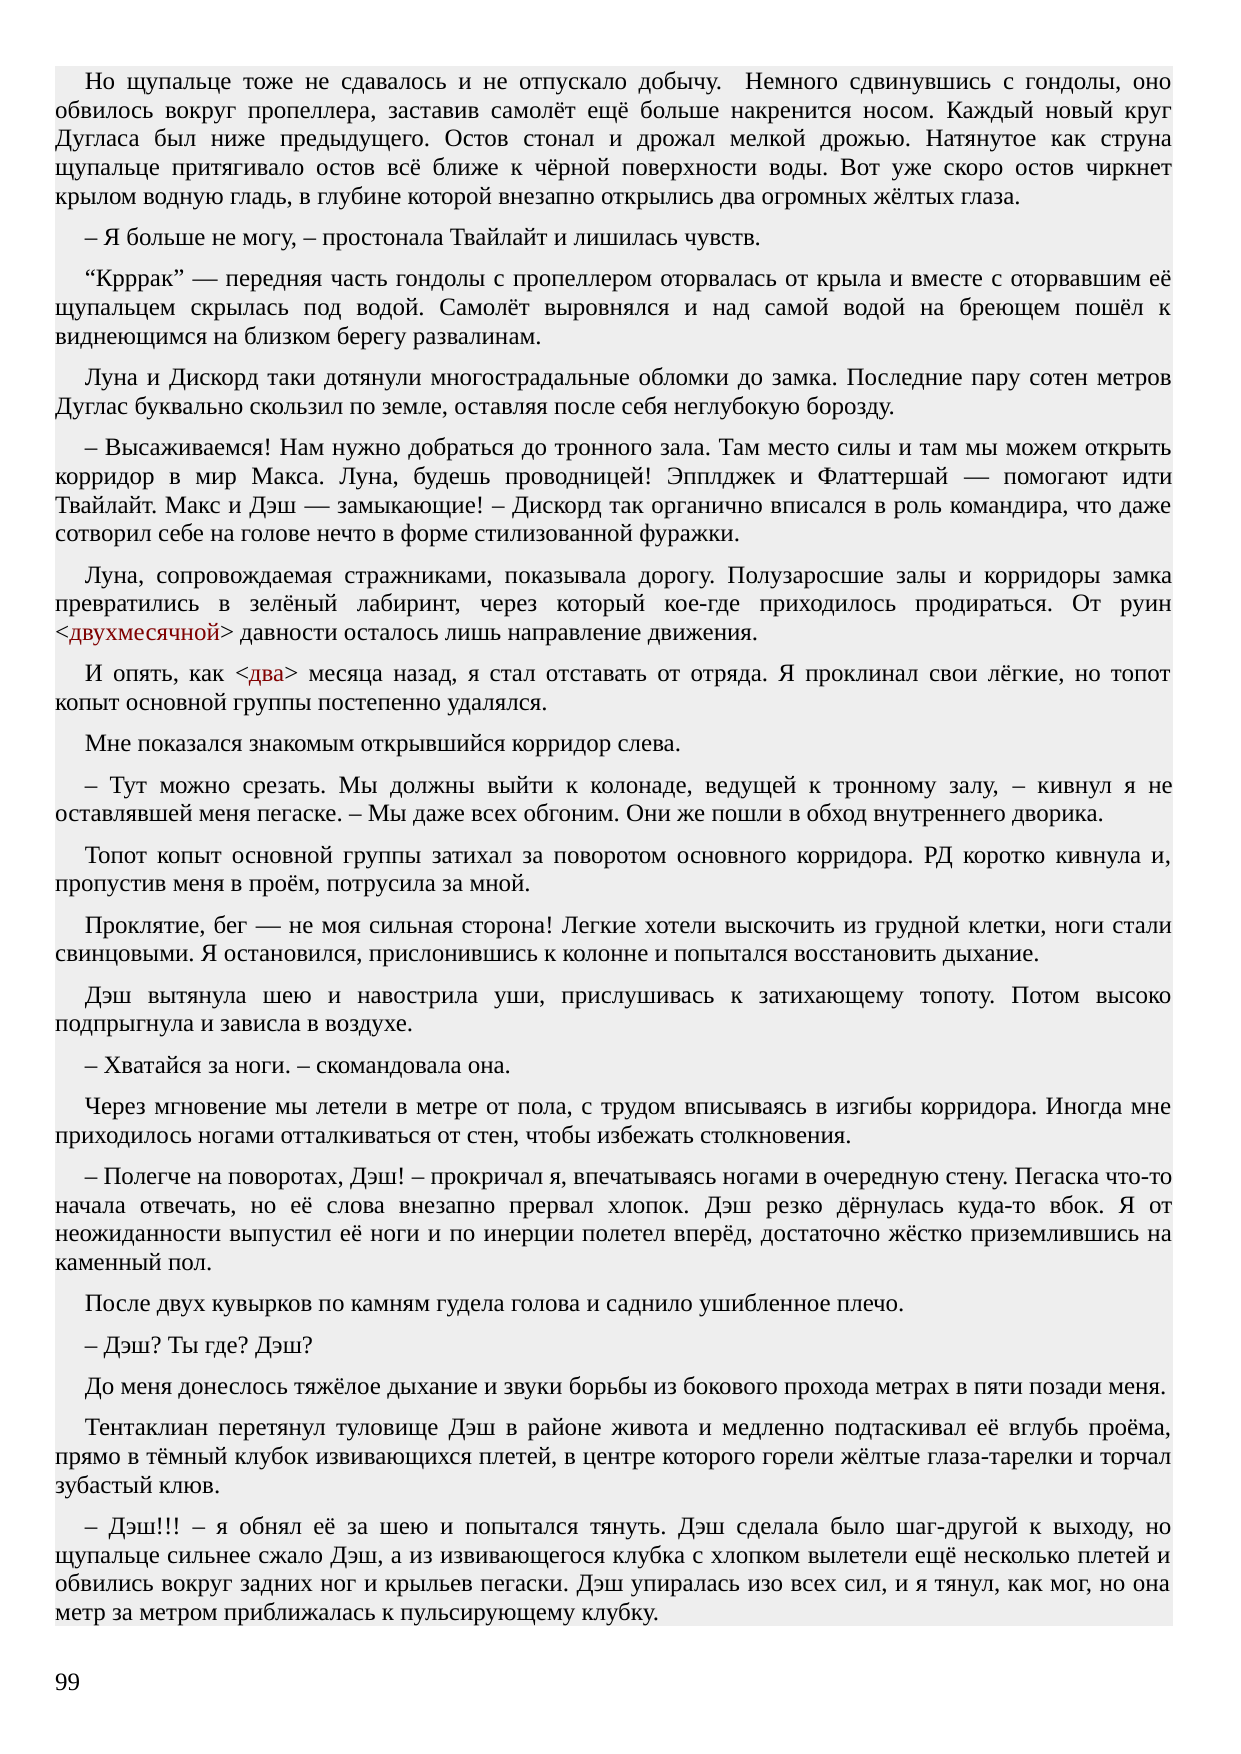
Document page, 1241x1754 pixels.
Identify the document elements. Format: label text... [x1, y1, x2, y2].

text Луна и Дискорд таки дотянули многострадальные обломки до замка. Последние пару сотен метров Дуглас буквально скользил по земле, оставляя после себя неглубокую борозду. [55, 362, 1173, 420]
text – Высаживаемся! Нам нужно добраться до тронного зала. Там место силы и там мы можем открыть корридор в мир Макса. Луна, будешь проводницей! Эпплджек и Флаттершай — помогают идти Твайлайт. Макс и Дэш — замыкающие! – Дискорд так органично вписался в роль командира, что даже сотворил себе на голове нечто в форме стилизованной фуражки. [55, 432, 1173, 547]
text – Тут можно срезать. Мы должны выйти к колонаде, ведущей к тронному залу, – кивнул я не оставлявшей меня пегаске. – Мы даже всех обгоним. Они же пошли в обход внутреннего дворика. [55, 770, 1173, 827]
text Тентаклиан перетянул туловище Дэш в районе живота и медленно подтаскивал её вглубь проёма, прямо в тёмный клубок извивающихся плетей, в центре которого горели жёлтые глаза-тарелки и торчал зубастый клюв. [55, 1412, 1173, 1498]
text Дэш вытянула шею и навострила уши, прислушивась к затихающему топоту. Потом высоко подпрыгнула и зависла в воздухе. [55, 980, 1173, 1037]
text “Крррак” — передняя часть гондолы с пропеллером оторвалась от крыла и вместе с оторвавшим её щупальцем скрылась под водой. Самолёт выровнялся и над самой водой на бреющем пошёл к виднеющимся на близком берегу развалинам. [55, 263, 1173, 350]
text Через мгновение мы летели в метре от пола, с трудом вписываясь в изгибы корридора. Иногда мне приходилось ногами отталкиваться от стен, чтобы избежать столкновения. [55, 1091, 1173, 1148]
text Проклятие, бег — не моя сильная сторона! Легкие хотели выскочить из грудной клетки, ноги стали свинцовыми. Я остановился, прислонившись к колонне и попытался восстановить дыхание. [55, 910, 1173, 967]
text И опять, как <два> месяца назад, я стал отставать от отряда. Я проклинал свои лёгкие, но топот копыт основной группы постепенно удалялся. [55, 658, 1173, 716]
text Но щупальце тоже не сдавалось и не отпускало добычу. Немного сдвинувшись с гондолы, оно обвилось вокруг пропеллера, заставив самолёт ещё больше накренится носом. Каждый новый круг Дугласа был ниже предыдущего. Остов стонал и дрожал мелкой дрожью. Натянутое как струна щупальце притягивало остов всё ближе к чёрной поверхности воды. Вот уже скоро остов чиркнет крылом водную гладь, в глубине которой внезапно открылись два огромных жёлтых глаза. [55, 66, 1173, 210]
text – Дэш? Ты где? Дэш? [55, 1330, 1173, 1358]
text – Дэш!!! – я обнял её за шею и попытался тянуть. Дэш сделала было шаг-другой к выходу, но щупальце сильнее сжало Дэш, а из извивающегося клубка с хлопком вылетели ещё несколько плетей и обвились вокруг задних ног и крыльев пегаски. Дэш упиралась изо всех сил, и я тянул, как мог, но она метр за метром приближалась к пульсирующему клубку. [55, 1511, 1173, 1626]
text До меня донеслось тяжёлое дыхание и звуки борьбы из бокового прохода метрах в пяти позади меня. [55, 1371, 1173, 1400]
text – Полегче на поворотах, Дэш! – прокричал я, впечатываясь ногами в очередную стену. Пегаска что-то начала отвечать, но её слова внезапно прервал хлопок. Дэш резко дёрнулась куда-то вбок. Я от неожиданности выпустил её ноги и по инерции полетел вперёд, достаточно жёстко приземлившись на каменный пол. [55, 1161, 1173, 1276]
text – Хватайся за ноги. – скомандовала она. [55, 1050, 1173, 1078]
text После двух кувырков по камням гудела голова и саднило ушибленное плечо. [55, 1288, 1173, 1317]
text – Я больше не могу, – простонала Твайлайт и лишилась чувств. [55, 222, 1173, 251]
text Мне показался знакомым открывшийся корридор слева. [55, 728, 1173, 757]
text Луна, сопровождаемая стражниками, показывала дорогу. Полузаросшие залы и корридоры замка превратились в зелёный лабиринт, через который кое-где приходилось продираться. От руин <двухмесячной> давности осталось лишь направление движения. [55, 560, 1173, 646]
text Топот копыт основной группы затихал за поворотом основного корридора. РД коротко кивнула и, пропустив меня в проём, потрусила за мной. [55, 840, 1173, 897]
